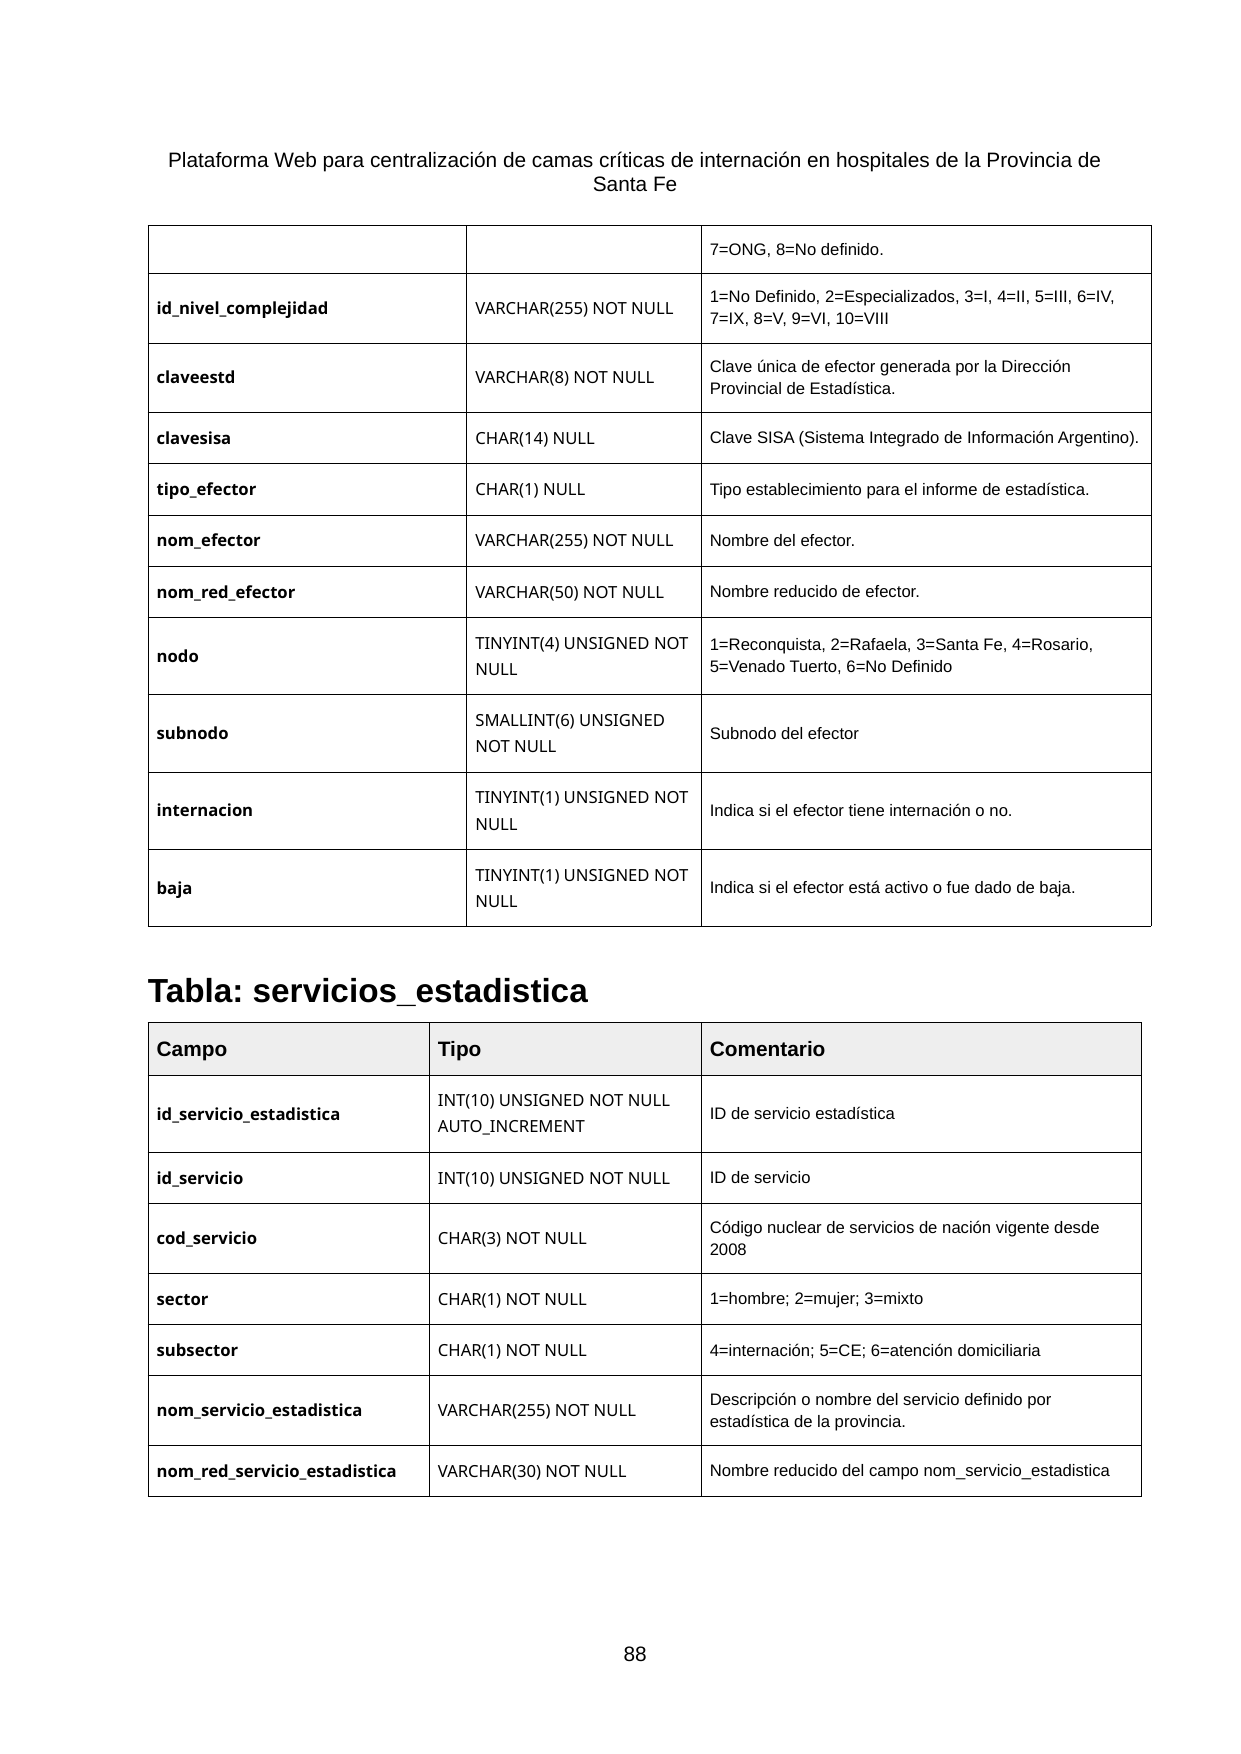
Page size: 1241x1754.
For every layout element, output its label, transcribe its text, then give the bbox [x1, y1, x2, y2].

table_cell Código nuclear de servicios de nación vigente desde 2008 [702, 1204, 1141, 1273]
table_cell VARCHAR(255) NOT NULL [467, 516, 701, 566]
table_cell ID de servicio [702, 1153, 1141, 1203]
table_cell baja [149, 850, 466, 926]
table_cell 1=Reconquista, 2=Rafaela, 3=Santa Fe, 4=Rosario, 5=Venado Tuerto, 6=No Definido [702, 618, 1151, 694]
table_cell 1=hombre; 2=mujer; 3=mixto [702, 1274, 1141, 1324]
table_cell TINYINT(4) UNSIGNED NOT NULL [467, 618, 701, 694]
table_cell CHAR(1) NULL [467, 464, 701, 514]
table_cell cod_servicio [149, 1204, 429, 1273]
table_cell VARCHAR(255) NOT NULL [430, 1376, 701, 1445]
table_cell nodo [149, 618, 466, 694]
table_cell TINYINT(1) UNSIGNED NOT NULL [467, 773, 701, 849]
table_cell VARCHAR(255) NOT NULL [467, 274, 701, 342]
table_cell Tipo establecimiento para el informe de estadística. [702, 464, 1151, 514]
table_header Comentario [702, 1023, 1141, 1075]
table_cell internacion [149, 773, 466, 849]
table_cell 7=ONG, 8=No definido. [702, 226, 1151, 273]
table_cell nom_servicio_estadistica [149, 1376, 429, 1445]
table_cell INT(10) UNSIGNED NOT NULL [430, 1153, 701, 1203]
table_cell 4=internación; 5=CE; 6=atención domiciliaria [702, 1325, 1141, 1375]
table_cell tipo_efector [149, 464, 466, 514]
table_cell subsector [149, 1325, 429, 1375]
table_cell id_servicio_estadistica [149, 1076, 429, 1152]
table_cell [467, 226, 701, 273]
subtitle Tabla: servicios_estadistica [148, 971, 1122, 1010]
table_cell Clave única de efector generada por la Dirección Provincial de Estadística. [702, 344, 1151, 412]
table_cell nom_red_servicio_estadistica [149, 1446, 429, 1496]
table_header Tipo [430, 1023, 701, 1075]
table_cell Nombre del efector. [702, 516, 1151, 566]
table_cell INT(10) UNSIGNED NOT NULL AUTO_INCREMENT [430, 1076, 701, 1152]
table_cell 1=No Definido, 2=Especializados, 3=I, 4=II, 5=III, 6=IV, 7=IX, 8=V, 9=VI, 10=VIII [702, 274, 1151, 342]
table_cell Subnodo del efector [702, 695, 1151, 772]
table_cell Clave SISA (Sistema Integrado de Información Argentino). [702, 413, 1151, 463]
table_cell TINYINT(1) UNSIGNED NOT NULL [467, 850, 701, 926]
table_cell CHAR(1) NOT NULL [430, 1325, 701, 1375]
table_cell clavesisa [149, 413, 466, 463]
table_cell CHAR(1) NOT NULL [430, 1274, 701, 1324]
table_cell Indica si el efector está activo o fue dado de baja. [702, 850, 1151, 926]
table_cell Nombre reducido del campo nom_servicio_estadistica [702, 1446, 1141, 1496]
table_cell [149, 226, 466, 273]
table_cell ID de servicio estadística [702, 1076, 1141, 1152]
table_cell nom_red_efector [149, 567, 466, 617]
table_cell VARCHAR(50) NOT NULL [467, 567, 701, 617]
table_header Campo [149, 1023, 429, 1075]
table_cell Nombre reducido de efector. [702, 567, 1151, 617]
table_cell sector [149, 1274, 429, 1324]
table_cell VARCHAR(8) NOT NULL [467, 344, 701, 412]
table_cell Descripción o nombre del servicio definido por estadística de la provincia. [702, 1376, 1141, 1445]
table_cell id_servicio [149, 1153, 429, 1203]
table_cell Indica si el efector tiene internación o no. [702, 773, 1151, 849]
table_cell CHAR(14) NULL [467, 413, 701, 463]
table_cell claveestd [149, 344, 466, 412]
table_cell subnodo [149, 695, 466, 772]
table_cell SMALLINT(6) UNSIGNED NOT NULL [467, 695, 701, 772]
table_cell nom_efector [149, 516, 466, 566]
table_cell VARCHAR(30) NOT NULL [430, 1446, 701, 1496]
table_cell CHAR(3) NOT NULL [430, 1204, 701, 1273]
table_cell id_nivel_complejidad [149, 274, 466, 342]
